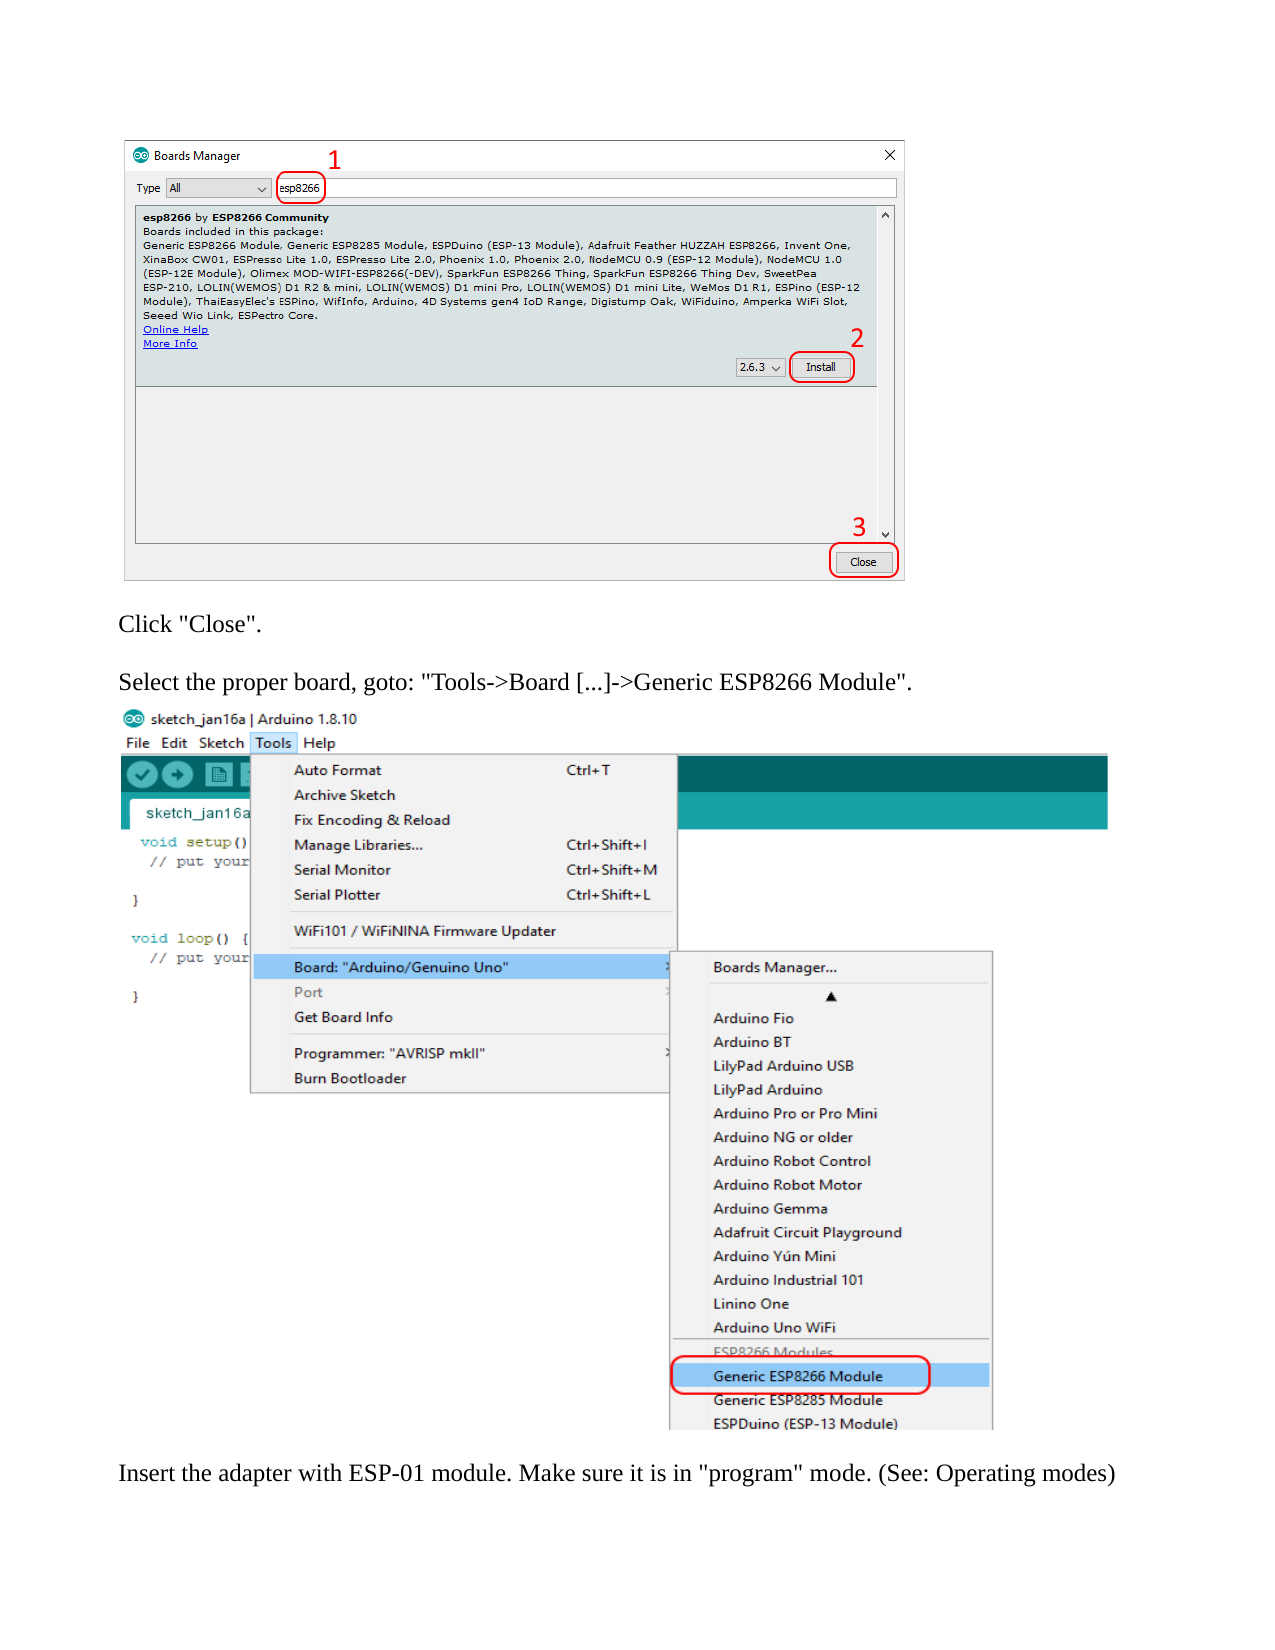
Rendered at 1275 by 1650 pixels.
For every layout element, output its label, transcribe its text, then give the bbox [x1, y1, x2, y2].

text Insert the adapter with ESP-01 module. Make sure it is in "program" mode. (See: Operating modes) [118, 1458, 1157, 1487]
picture [121, 707, 1108, 1430]
text Click "Close". [118, 609, 1157, 638]
text Select the proper board, goto: "Tools->Board [...]->Generic ESP8266 Module". [118, 667, 1157, 695]
picture [124, 140, 905, 581]
